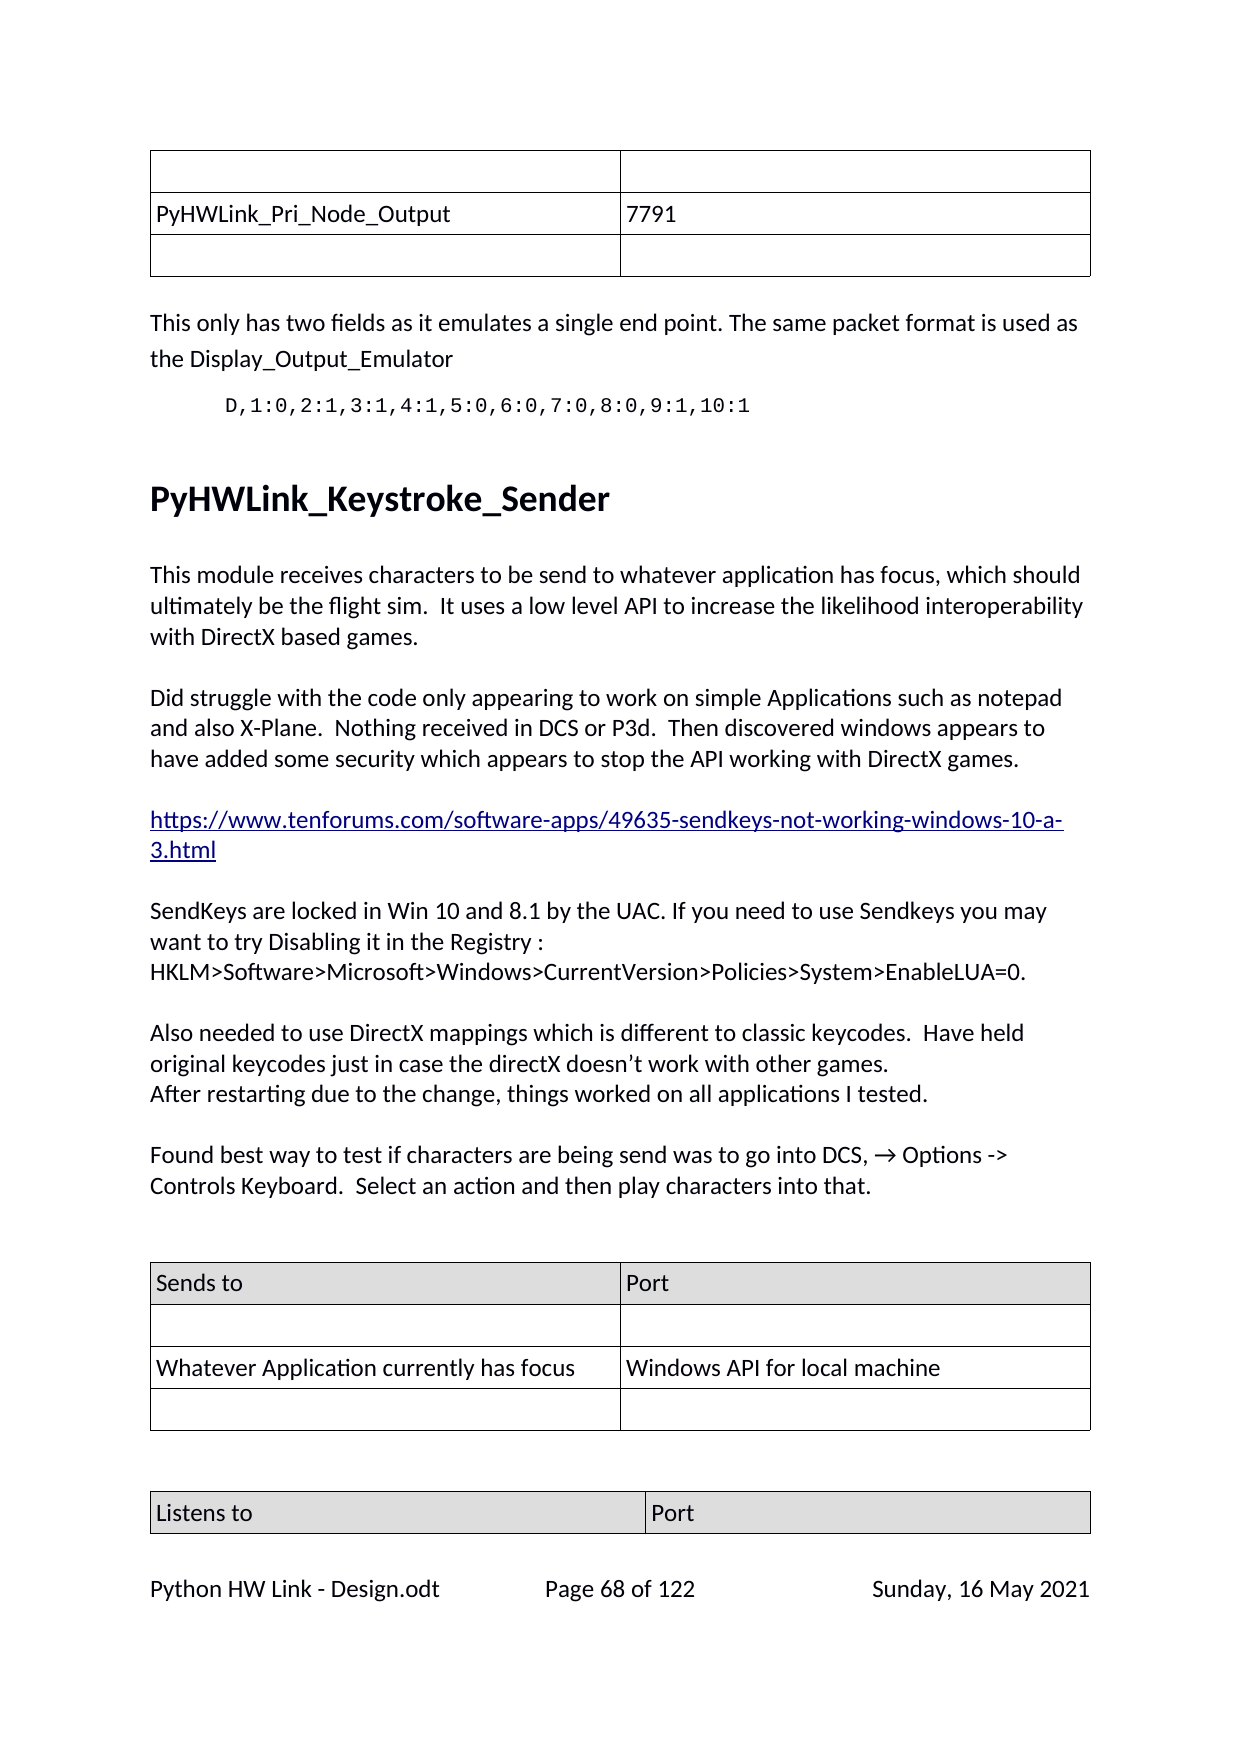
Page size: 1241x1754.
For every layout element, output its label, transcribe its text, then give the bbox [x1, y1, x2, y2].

text Also needed to use DirectX mappings which is different to classic keycodes. Have held original keycodes just in case the directX doesn’t work with other games. [150, 1017, 1090, 1078]
table_cell Whatever Application currently has focus [151, 1347, 620, 1388]
table_cell [621, 151, 1090, 192]
table_cell [151, 151, 620, 192]
table_cell [151, 235, 620, 276]
table_cell [621, 235, 1090, 276]
table_cell 7791 [621, 193, 1090, 234]
text Found best way to test if characters are being send was to go into DCS, → Options -> Controls Keyboard. Select an action and then play characters into that. [150, 1139, 1090, 1201]
text D,1:0,2:1,3:1,4:1,5:0,6:0,7:0,8:0,9:1,10:1 [225, 394, 1090, 418]
table_header Port [621, 1263, 1090, 1304]
text Did struggle with the code only appearing to work on simple Applications such as notepad and also X-Plane. Nothing received in DCS or P3d. Then discovered windows appears to have added some security which appears to stop the API working with DirectX games. [150, 682, 1090, 773]
table_cell [151, 1389, 620, 1430]
text After restarting due to the change, things worked on all applications I tested. [150, 1078, 1090, 1109]
table_cell [151, 1305, 620, 1346]
table_header Listens to [151, 1492, 645, 1533]
table_cell [621, 1305, 1090, 1346]
text This module receives characters to be send to whatever application has focus, which should ultimately be the flight sim. It uses a low level API to increase the likelihood interoperability with DirectX based games. [150, 560, 1090, 651]
table_cell PyHWLink_Pri_Node_Output [151, 193, 620, 234]
text This only has two fields as it emulates a single end point. The same packet format is used as the Display_Output_Emulator [150, 307, 1090, 374]
table_header Port [646, 1492, 1090, 1533]
table_cell [621, 1389, 1090, 1430]
table_header Sends to [151, 1263, 620, 1304]
subtitle PyHWLink_Keystroke_Sender [150, 475, 1090, 521]
table_cell Windows API for local machine [621, 1347, 1090, 1388]
text https://www.tenforums.com/software-apps/49635-sendkeys-not-working-windows-10-a-3.html [150, 804, 1090, 865]
text HKLM>Software>Microsoft>Windows>CurrentVersion>Policies>System>EnableLUA=0. [150, 956, 1090, 987]
text SendKeys are locked in Win 10 and 8.1 by the UAC. If you need to use Sendkeys you may want to try Disabling it in the Registry : [150, 895, 1090, 956]
